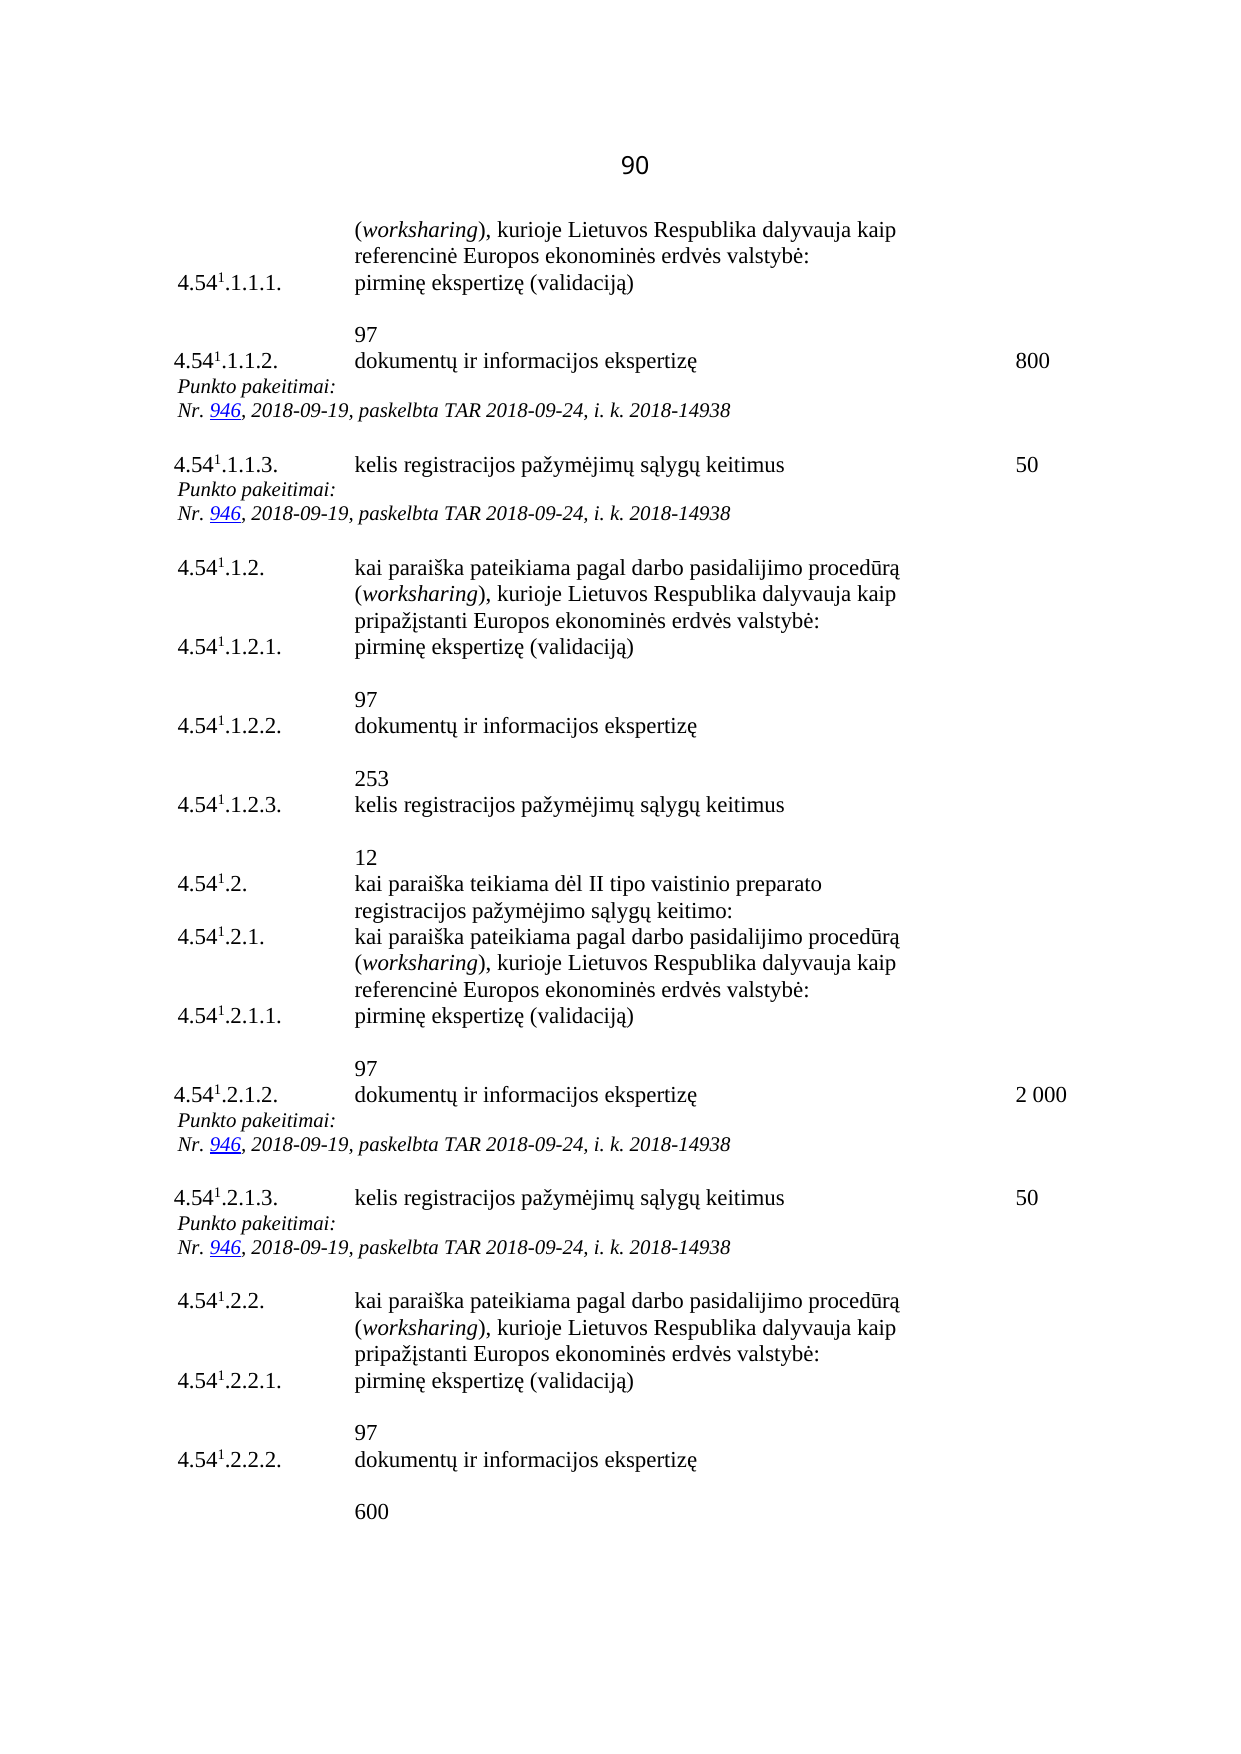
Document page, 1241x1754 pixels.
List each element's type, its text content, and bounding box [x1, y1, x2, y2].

text Nr. 946, 2018-09-19, paskelbta TAR 2018-09-24, i. k. 2018-14938 [177, 1235, 1093, 1259]
text registracijos pažymėjimo sąlygų keitimo: [354, 897, 945, 923]
text referencinė Europos ekonominės erdvės valstybė: [354, 242, 945, 268]
text 4.541.1.2. kai paraiška pateikiama pagal darbo pasidalijimo procedūrą [177, 554, 945, 580]
text 4.541.1.1.2. dokumentų ir informacijos ekspertizę 800 [174, 348, 1093, 374]
text 4.541.2. kai paraiška teikiama dėl II tipo vaistinio preparato [177, 870, 945, 897]
text 4.541.2.1.3. kelis registracijos pažymėjimų sąlygų keitimus 50 [174, 1184, 1093, 1211]
text 4.541.1.2.1. pirminę ekspertizę (validaciją) 97 [177, 633, 945, 712]
text pripažįstanti Europos ekonominės erdvės valstybė: [354, 1340, 945, 1367]
text (worksharing), kurioje Lietuvos Respublika dalyvauja kaip [354, 580, 945, 607]
text 4.541.1.2.3. kelis registracijos pažymėjimų sąlygų keitimus 12 [177, 791, 945, 870]
text 4.541.1.2.2. dokumentų ir informacijos ekspertizę 253 [177, 712, 945, 791]
text Nr. 946, 2018-09-19, paskelbta TAR 2018-09-24, i. k. 2018-14938 [177, 1132, 1093, 1156]
text Nr. 946, 2018-09-19, paskelbta TAR 2018-09-24, i. k. 2018-14938 [177, 398, 1093, 422]
text 4.541.1.1.1. pirminę ekspertizę (validaciją) 97 [177, 268, 945, 348]
text 4.541.1.1.3. kelis registracijos pažymėjimų sąlygų keitimus 50 [174, 451, 1093, 477]
text 4.541.2.1. kai paraiška pateikiama pagal darbo pasidalijimo procedūrą [177, 923, 945, 949]
text 4.541.2.1.2. dokumentų ir informacijos ekspertizę 2 000 [174, 1081, 1093, 1107]
text Nr. 946, 2018-09-19, paskelbta TAR 2018-09-24, i. k. 2018-14938 [177, 501, 1093, 525]
text Punkto pakeitimai: [177, 1211, 1093, 1235]
text (worksharing), kurioje Lietuvos Respublika dalyvauja kaip [354, 1314, 945, 1340]
text 4.541.2.2.2. dokumentų ir informacijos ekspertizę 600 [177, 1446, 945, 1525]
text Punkto pakeitimai: [177, 374, 1093, 398]
text (worksharing), kurioje Lietuvos Respublika dalyvauja kaip [354, 216, 945, 242]
text pripažįstanti Europos ekonominės erdvės valstybė: [354, 607, 945, 633]
text 4.541.2.2. kai paraiška pateikiama pagal darbo pasidalijimo procedūrą [177, 1288, 945, 1314]
text 4.541.2.2.1. pirminę ekspertizę (validaciją) 97 [177, 1367, 945, 1446]
text 4.541.2.1.1. pirminę ekspertizę (validaciją) 97 [177, 1002, 945, 1081]
text (worksharing), kurioje Lietuvos Respublika dalyvauja kaip [354, 949, 945, 976]
text Punkto pakeitimai: [177, 1107, 1093, 1132]
text referencinė Europos ekonominės erdvės valstybė: [354, 976, 945, 1002]
text Punkto pakeitimai: [177, 477, 1093, 501]
